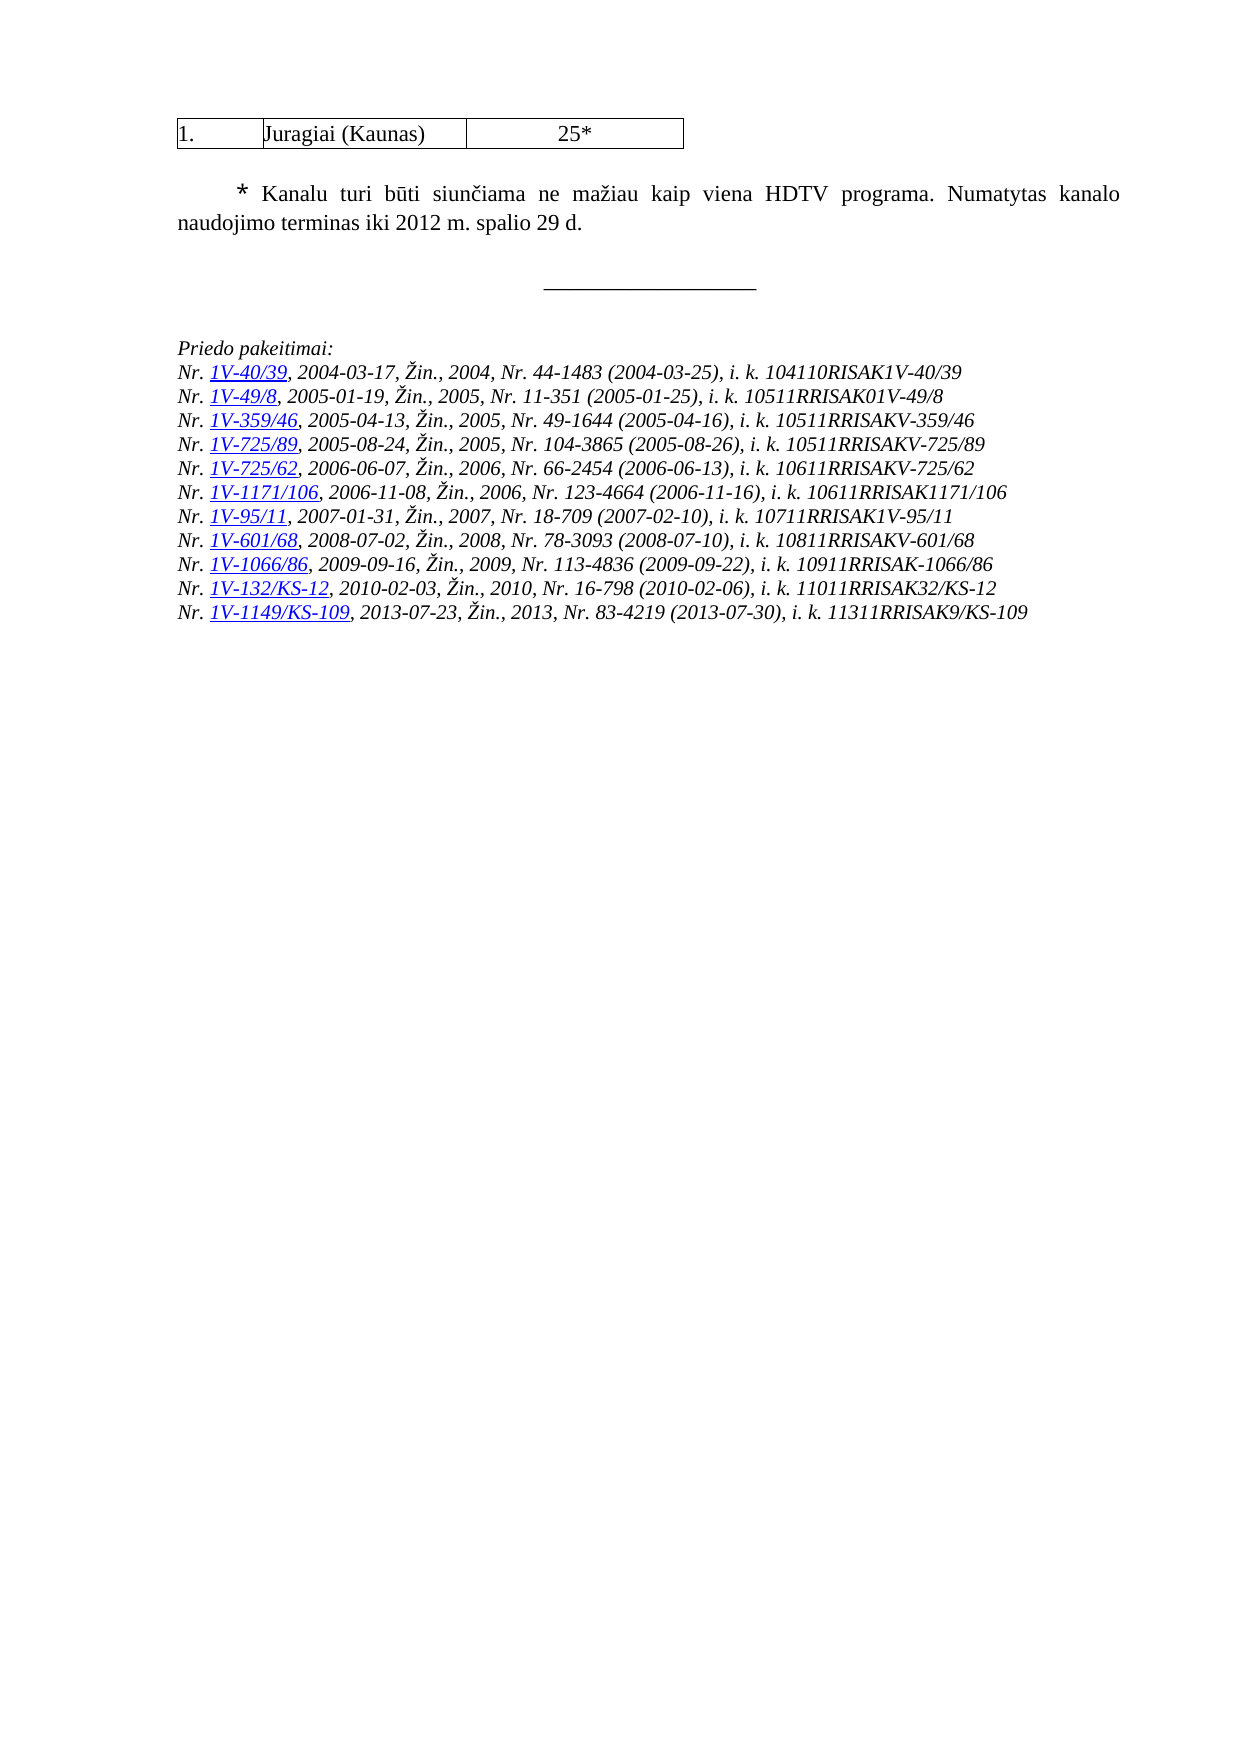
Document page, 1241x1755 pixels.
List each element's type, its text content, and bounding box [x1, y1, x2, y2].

table_cell 25* [467, 119, 683, 148]
text Nr. 1V-601/68, 2008-07-02, Žin., 2008, Nr. 78-3093 (2008-07-10), i. k. 10811RRISAKV-601/68 [177, 528, 1122, 552]
text Priedo pakeitimai: [177, 336, 1122, 360]
text Nr. 1V-359/46, 2005-04-13, Žin., 2005, Nr. 49-1644 (2005-04-16), i. k. 10511RRISAKV-359/46 [177, 408, 1122, 432]
text Nr. 1V-49/8, 2005-01-19, Žin., 2005, Nr. 11-351 (2005-01-25), i. k. 10511RRISAK01V-49/8 [177, 384, 1122, 408]
text Nr. 1V-132/KS-12, 2010-02-03, Žin., 2010, Nr. 16-798 (2010-02-06), i. k. 11011RRISAK32/KS-12 [177, 576, 1122, 600]
text * Kanalu turi būti siunčiama ne mažiau kaip viena HDTV programa. Numatytas kanalo naudojimo terminas iki 2012 m. spalio 29 d. [177, 177, 1122, 235]
text Nr. 1V-40/39, 2004-03-17, Žin., 2004, Nr. 44-1483 (2004-03-25), i. k. 104110RISAK1V-40/39 [177, 360, 1122, 384]
text Nr. 1V-1171/106, 2006-11-08, Žin., 2006, Nr. 123-4664 (2006-11-16), i. k. 10611RRISAK1171/106 [177, 480, 1122, 504]
table_cell Juragiai (Kaunas) [264, 119, 466, 148]
text Nr. 1V-1066/86, 2009-09-16, Žin., 2009, Nr. 113-4836 (2009-09-22), i. k. 10911RRISAK-1066/86 [177, 552, 1122, 576]
text Nr. 1V-725/62, 2006-06-07, Žin., 2006, Nr. 66-2454 (2006-06-13), i. k. 10611RRISAKV-725/62 [177, 456, 1122, 480]
text _________________ [177, 264, 1122, 292]
text Nr. 1V-95/11, 2007-01-31, Žin., 2007, Nr. 18-709 (2007-02-10), i. k. 10711RRISAK1V-95/11 [177, 504, 1122, 528]
text Nr. 1V-1149/KS-109, 2013-07-23, Žin., 2013, Nr. 83-4219 (2013-07-30), i. k. 11311RRISAK9/KS-109 [177, 600, 1122, 624]
table_cell 1. [178, 119, 263, 148]
text Nr. 1V-725/89, 2005-08-24, Žin., 2005, Nr. 104-3865 (2005-08-26), i. k. 10511RRISAKV-725/89 [177, 432, 1122, 456]
